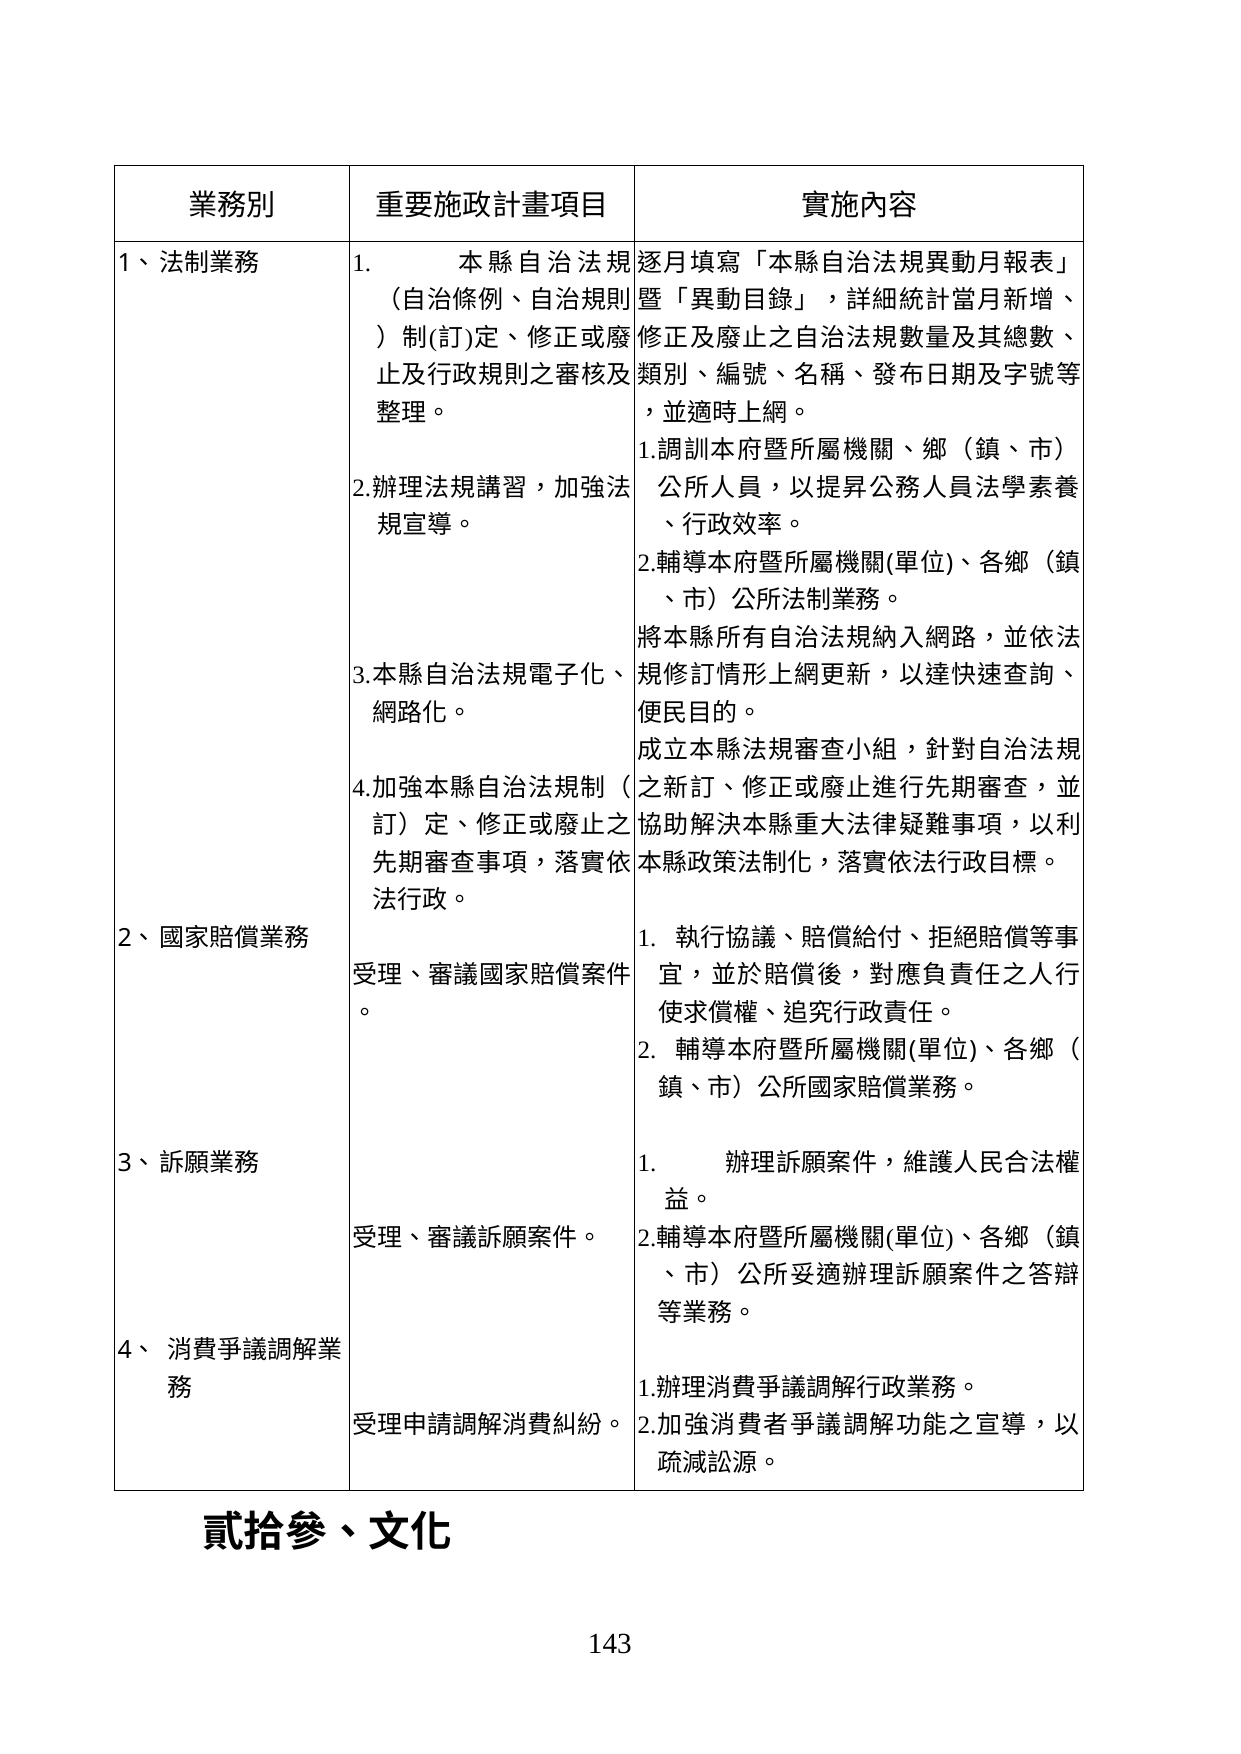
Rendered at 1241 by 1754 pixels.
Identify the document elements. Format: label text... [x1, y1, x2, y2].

table_cell 逐月填寫「本縣自治法規異動月報表」暨「異動目錄」，詳細統計當月新增、修正及廢止之自治法規數量及其總數、類別、編號、名稱、發布日期及字號等，並適時上網。 1.調訓本府暨所屬機關、鄉（鎮、市）公所人員，以提昇公務人員法學素養、行政效率。 2.輔導本府暨所屬機關(單位)、各鄉（鎮、市）公所法制業務。 將本縣所有自治法規納入網路，並依法規修訂情形上網更新，以達快速查詢、便民目的。 成立本縣法規審查小組，針對自治法規之新訂、修正或廢止進行先期審查，並協助解決本縣重大法律疑難事項，以利本縣政策法制化，落實依法行政目標。 執行協議、賠償給付、拒絕賠償等事宜，並於賠償後，對應負責任之人行使求償權、追究行政責任。 輔導本府暨所屬機關(單位)、各鄉（鎮、市）公所國家賠償業務。 辦理訴願案件，維護人民合法權益。 2.輔導本府暨所屬機關(單位)、各鄉（鎮、市）公所妥適辦理訴願案件之答辯等業務。 1.辦理消費爭議調解行政業務。 2.加強消費者爭議調解功能之宣導，以疏減訟源。 [635, 242, 1083, 1490]
text 貳拾參、文化 [160, 1491, 1092, 1566]
table_cell 本縣自治法規（自治條例、自治規則）制(訂)定、修正或廢止及行政規則之審核及整理。 2.辦理法規講習，加強法規宣導。 3.本縣自治法規電子化、網路化。 4.加強本縣自治法規制（訂）定、修正或廢止之先期審查事項，落實依法行政。 受理、審議國家賠償案件。 受理、審議訴願案件。 受理申請調解消費糾紛。 [350, 242, 634, 1490]
table_header 業務別 [115, 166, 349, 241]
table_header 實施內容 [635, 166, 1083, 241]
table_cell 法制業務 國家賠償業務 訴願業務 消費爭議調解業務 [115, 242, 349, 1490]
table_header 重要施政計畫項目 [350, 166, 634, 241]
